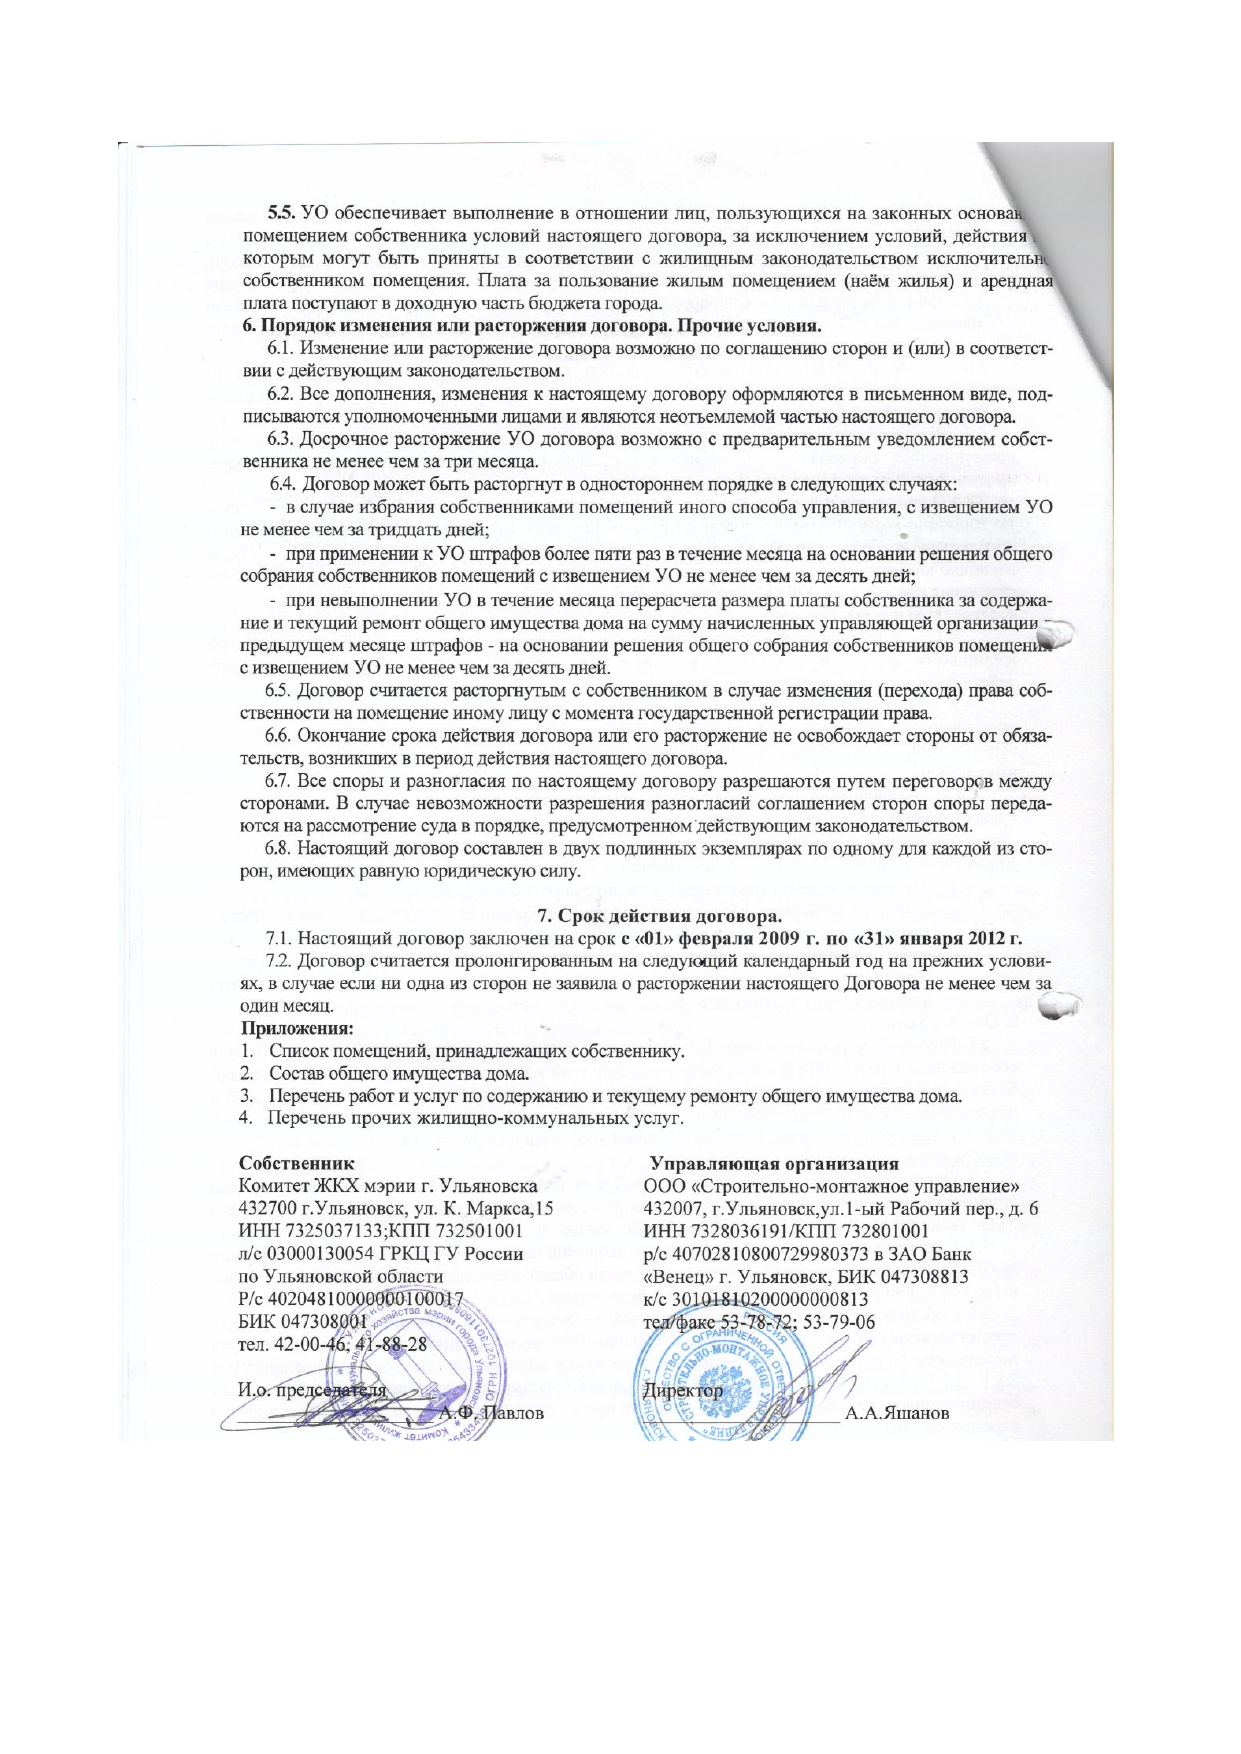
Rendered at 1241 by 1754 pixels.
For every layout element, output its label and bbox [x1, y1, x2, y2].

picture [118, 142, 1123, 1441]
